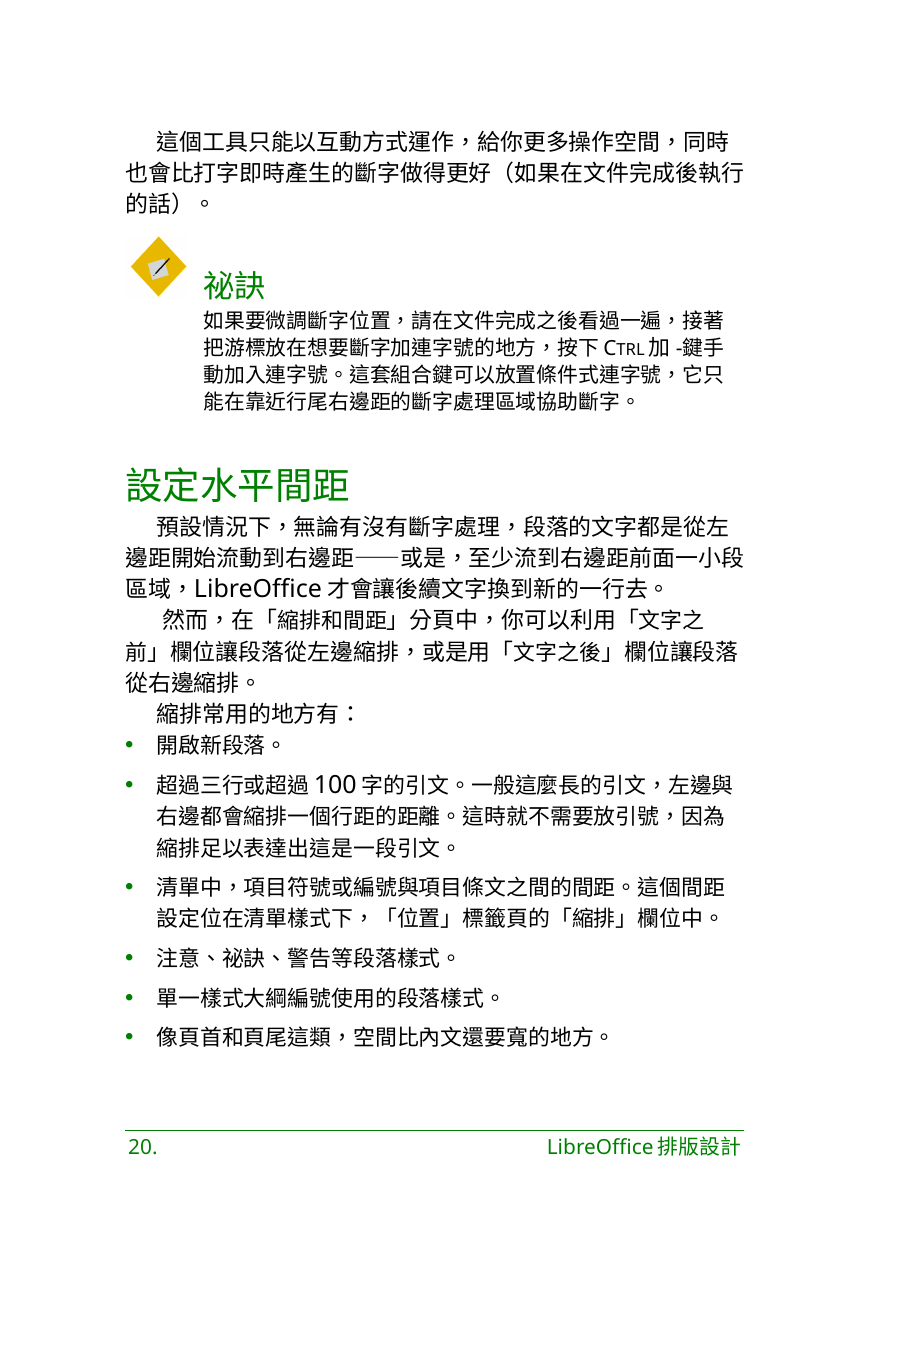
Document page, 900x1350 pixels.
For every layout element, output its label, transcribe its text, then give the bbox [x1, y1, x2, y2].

list 祕訣 [125, 234, 744, 307]
list 單一樣式大綱編號使用的段落樣式。 [125, 981, 744, 1012]
text 這個工具只能以互動方式運作，給你更多操作空間，同時也會比打字即時產生的斷字做得更好（如果在文件完成後執行的話）。 [125, 125, 744, 219]
text 預設情況下，無論有沒有斷字處理，段落的文字都是從左邊距開始流動到右邊距——或是，至少流到右邊距前面一小段區域，LibreOffice才會讓後續文字換到新的一行去。 [125, 510, 744, 604]
picture [126, 235, 189, 298]
list 開啟新段落。 [125, 729, 744, 760]
subtitle 設定水平間距 [125, 456, 744, 510]
list 像頁首和頁尾這類，空間比內文還要寬的地方。 [125, 1021, 744, 1052]
text 然而，在「縮排和間距」分頁中，你可以利用「文字之前」欄位讓段落從左邊縮排，或是用「文字之後」欄位讓段落從右邊縮排。 [125, 604, 744, 698]
text 縮排常用的地方有： [125, 698, 744, 729]
list 注意、祕訣、警告等段落樣式。 [125, 941, 744, 973]
list 超過三行或超過100字的引文。一般這麼長的引文，左邊與右邊都會縮排一個行距的距離。這時就不需要放引號，因為縮排足以表達出這是一段引文。 [125, 768, 744, 862]
text 如果要微調斷字位置，請在文件完成之後看過一遍，接著把游標放在想要斷字加連字號的地方，按下Ctrl加 -鍵手動加入連字號。這套組合鍵可以放置條件式連字號，它只能在靠近行尾右邊距的斷字處理區域協助斷字。 [203, 307, 744, 415]
list 清單中，項目符號或編號與項目條文之間的間距。這個間距設定位在清單樣式下，「位置」標籤頁的「縮排」欄位中。 [125, 871, 744, 933]
